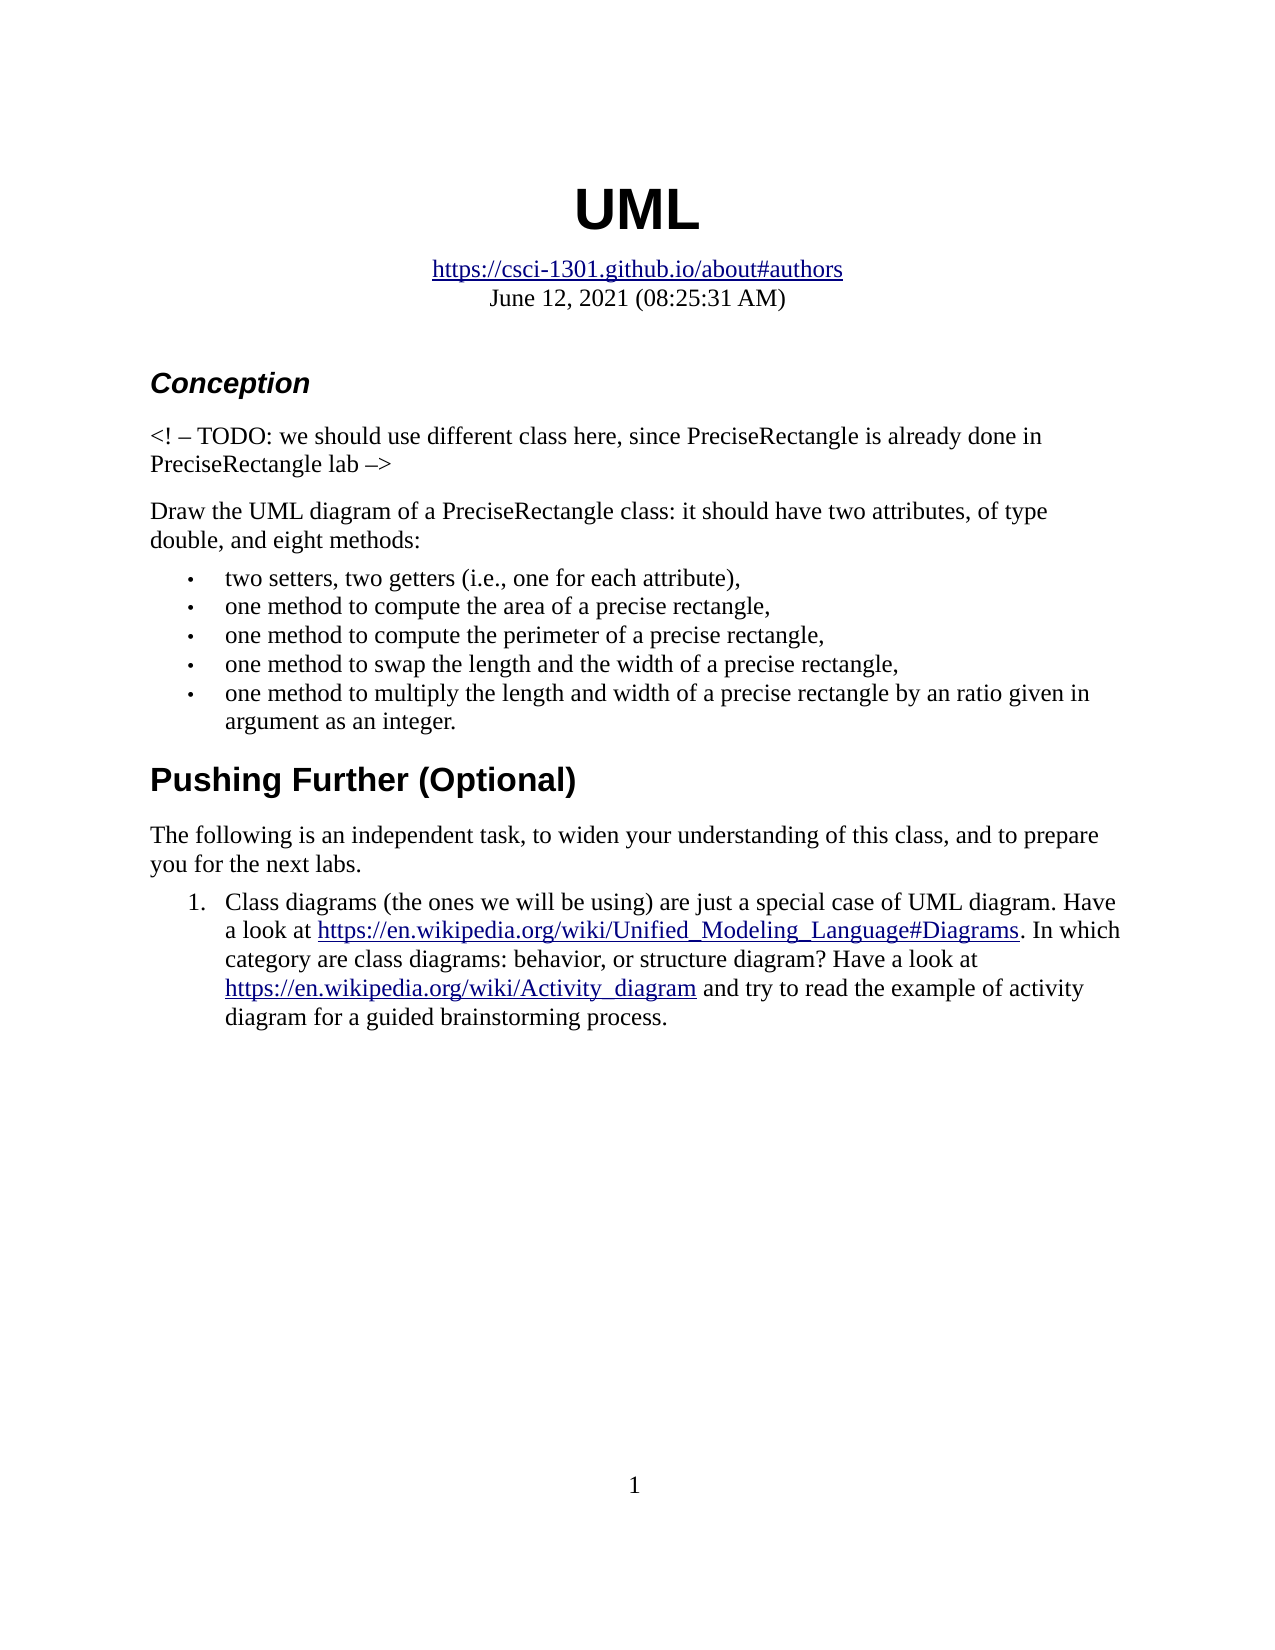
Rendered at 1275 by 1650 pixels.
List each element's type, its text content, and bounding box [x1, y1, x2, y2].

text Draw the UML diagram of a PreciseRectangle class: it should have two attributes, of type double, and eight methods: [150, 496, 1125, 554]
list one method to compute the perimeter of a precise rectangle, [187, 620, 1125, 649]
list one method to swap the length and the width of a precise rectangle, [187, 649, 1125, 678]
list two setters, two getters (i.e., one for each attribute), [187, 563, 1125, 591]
text https://csci-1301.github.io/about#authors [150, 254, 1125, 283]
text The following is an independent task, to widen your understanding of this class, and to prepare you for the next labs. [150, 820, 1125, 878]
subtitle Pushing Further (Optional) [150, 760, 1125, 799]
list one method to compute the area of a precise rectangle, [187, 591, 1125, 620]
title UML [150, 175, 1125, 242]
list one method to multiply the length and width of a precise rectangle by an ratio given in argument as an integer. [187, 678, 1125, 735]
text <! – TODO: we should use different class here, since PreciseRectangle is already done in PreciseRectangle lab –> [150, 421, 1125, 478]
text June 12, 2021 (08:25:31 AM) [150, 283, 1125, 312]
list Class diagrams (the ones we will be using) are just a special case of UML diagram. Have a look at https://en.wikipedia.org/wiki/Unified_Modeling_Language#Diagrams. In which category are class diagrams: behavior, or structure diagram? Have a look at https://en.wikipedia.org/wiki/Activity_diagram and try to read the example of activity diagram for a guided brainstorming process. [187, 887, 1125, 1031]
subtitle Conception [150, 366, 1125, 399]
